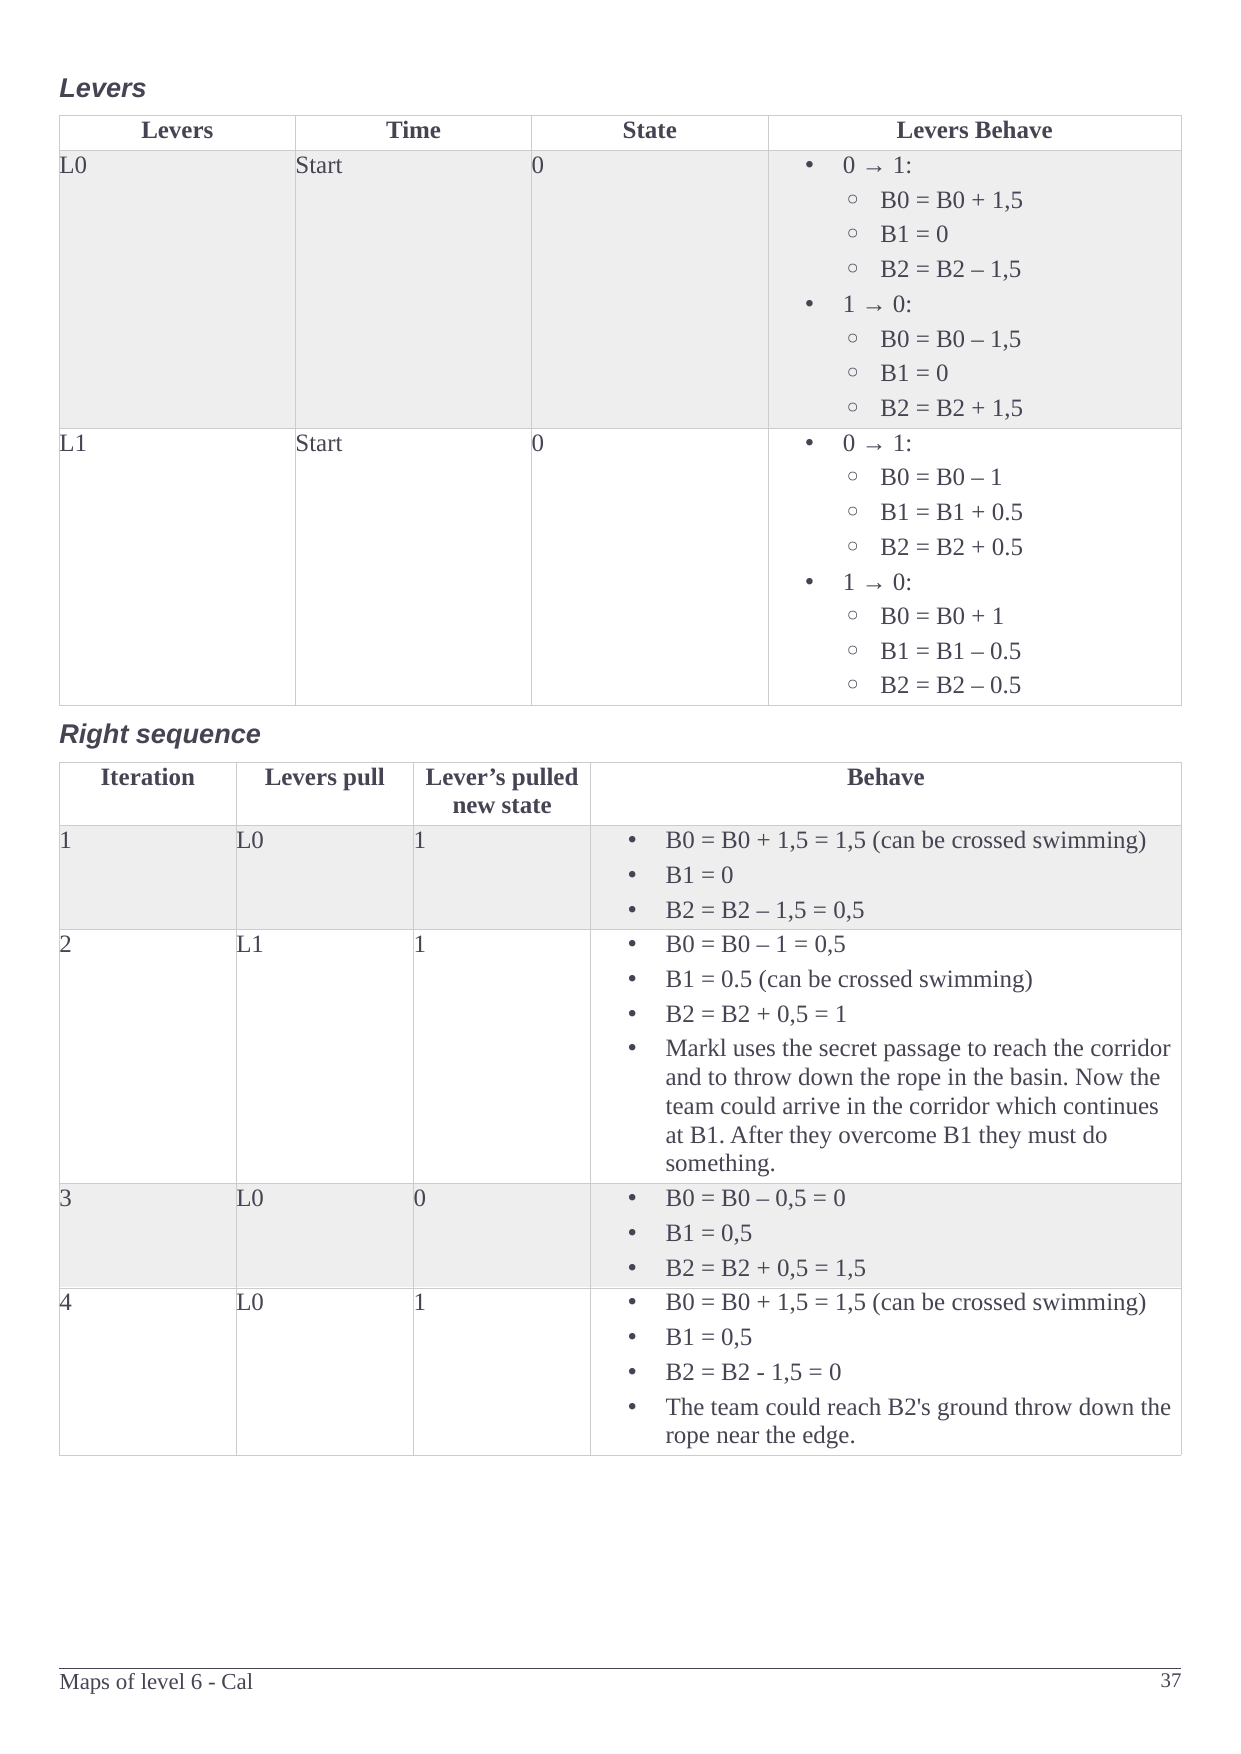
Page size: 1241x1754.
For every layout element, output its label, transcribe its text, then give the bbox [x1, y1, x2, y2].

table_cell 4 [60, 1289, 236, 1455]
table_cell 2 [60, 930, 236, 1183]
table_cell Start [296, 151, 531, 428]
table_cell B0 = B0 + 1,5 = 1,5 (can be crossed swimming) B1 = 0 B2 = B2 – 1,5 = 0,5 [591, 826, 1181, 929]
table_cell 1 [60, 826, 236, 929]
subtitle Levers [59, 72, 1181, 103]
table_header Behave [591, 763, 1181, 825]
table_cell L0 [60, 151, 295, 428]
table_cell 0 → 1: B0 = B0 + 1,5 B1 = 0 B2 = B2 – 1,5 1 → 0: B0 = B0 – 1,5 B1 = 0 B2 = B2 + 1,5 [769, 151, 1181, 428]
table_cell B0 = B0 – 0,5 = 0 B1 = 0,5 B2 = B2 + 0,5 = 1,5 [591, 1184, 1181, 1287]
table_header Levers pull [237, 763, 413, 825]
table_cell B0 = B0 + 1,5 = 1,5 (can be crossed swimming) B1 = 0,5 B2 = B2 - 1,5 = 0 The team could reach B2's ground throw down the rope near the edge. [591, 1289, 1181, 1455]
table_header State [532, 116, 768, 150]
table_cell 0 [532, 429, 768, 705]
table_cell Start [296, 429, 531, 705]
table_cell 0 → 1: B0 = B0 – 1 B1 = B1 + 0.5 B2 = B2 + 0.5 1 → 0: B0 = B0 + 1 B1 = B1 – 0.5 B2 = B2 – 0.5 [769, 429, 1181, 705]
table_cell 1 [414, 1289, 590, 1455]
table_cell 0 [414, 1184, 590, 1287]
table_cell L0 [237, 826, 413, 929]
table_cell 0 [532, 151, 768, 428]
table_header Time [296, 116, 531, 150]
subtitle Right sequence [59, 718, 1181, 749]
table_cell L0 [237, 1184, 413, 1287]
table_header Iteration [60, 763, 236, 825]
table_cell 3 [60, 1184, 236, 1287]
table_header Levers Behave [769, 116, 1181, 150]
table_header Levers [60, 116, 295, 150]
table_header Lever’s pulled new state [414, 763, 590, 825]
table_cell L1 [237, 930, 413, 1183]
table_cell L1 [60, 429, 295, 705]
table_cell B0 = B0 – 1 = 0,5 B1 = 0.5 (can be crossed swimming) B2 = B2 + 0,5 = 1 Markl uses the secret passage to reach the corridor and to throw down the rope in the basin. Now the team could arrive in the corridor which continues at B1. After they overcome B1 they must do something. [591, 930, 1181, 1183]
table_cell L0 [237, 1289, 413, 1455]
table_cell 1 [414, 826, 590, 929]
table_cell 1 [414, 930, 590, 1183]
